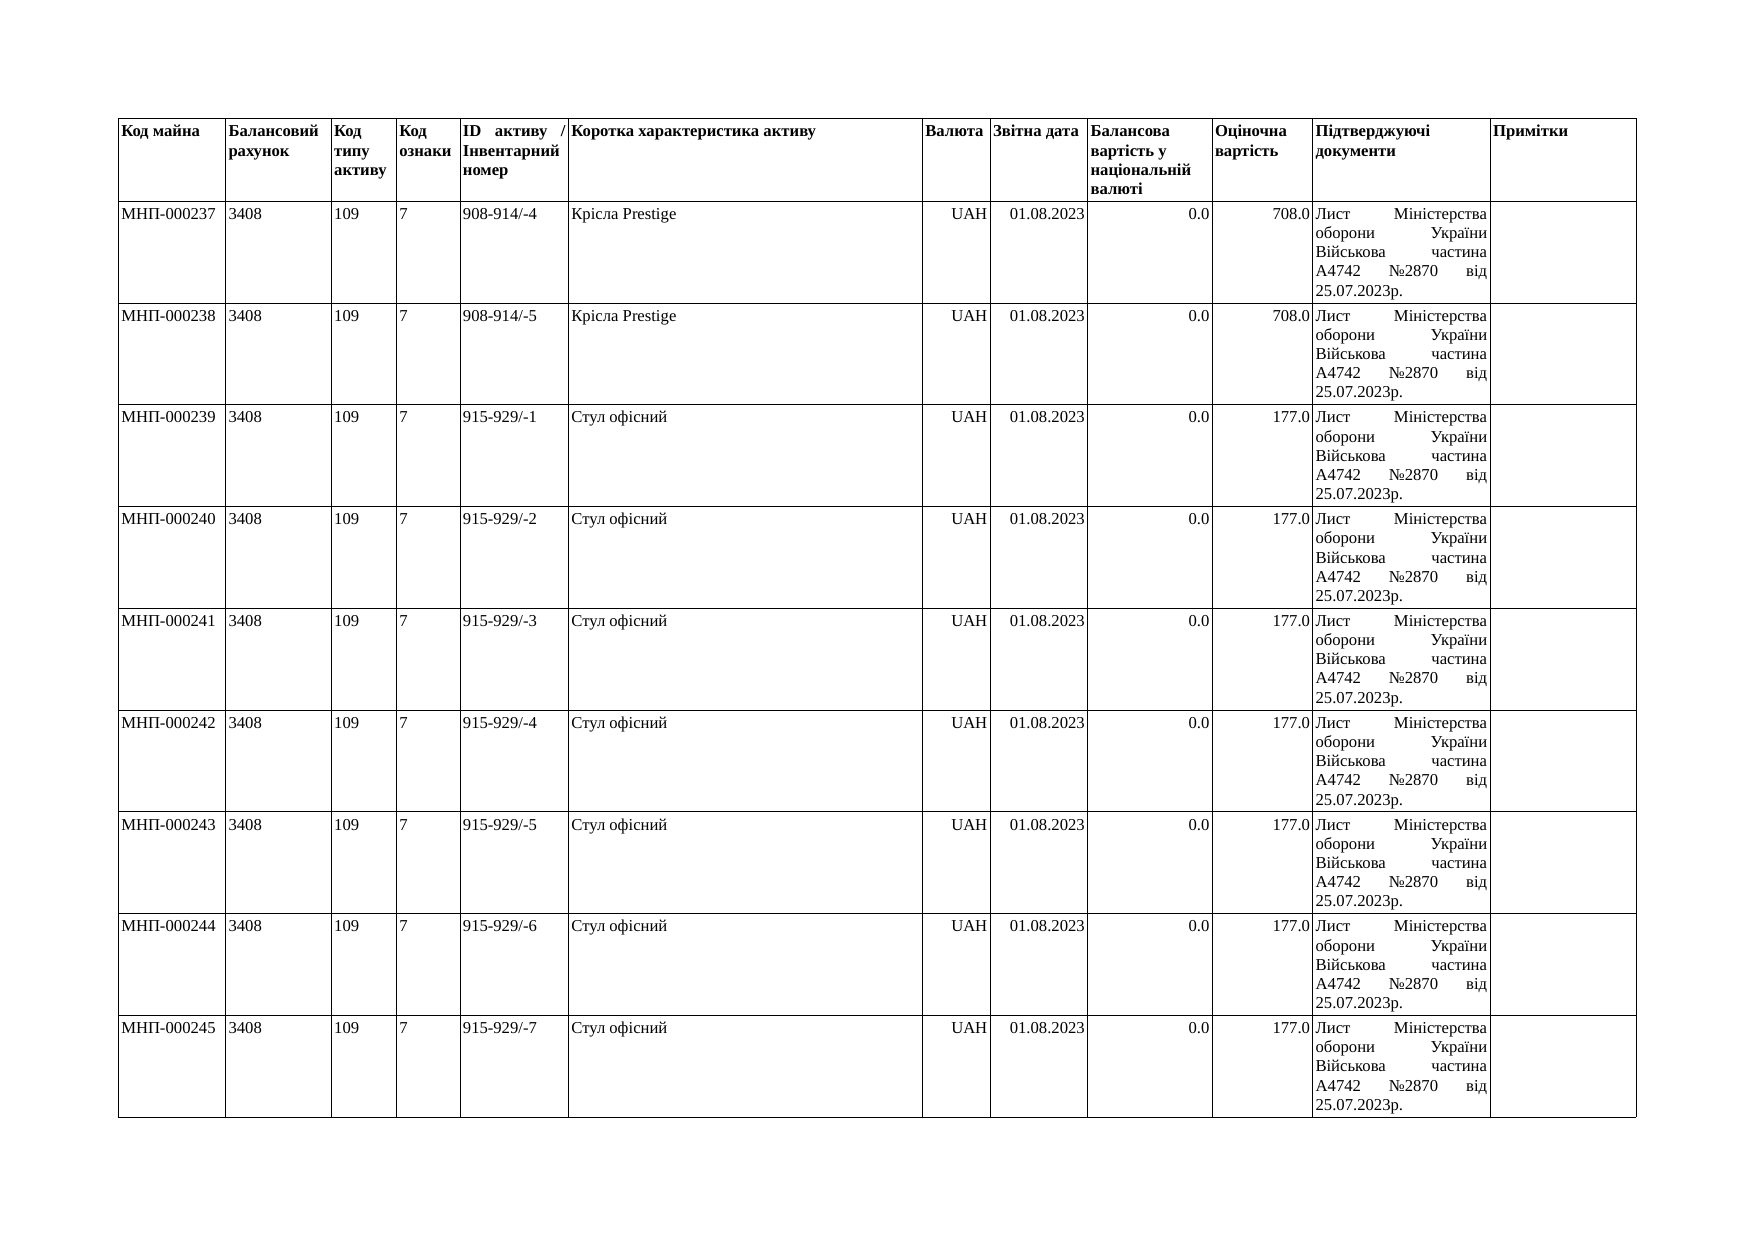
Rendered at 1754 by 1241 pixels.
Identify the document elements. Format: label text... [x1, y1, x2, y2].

table_cell Крісла Prestige [569, 304, 922, 404]
table_cell 915-929/-6 [461, 914, 568, 1015]
table_cell UAH [923, 609, 990, 709]
table_cell 3408 [226, 1016, 331, 1117]
table_cell Лист Міністерства оборони України Військова частина А4742 №2870 від 25.07.2023р. [1313, 507, 1490, 608]
table_cell МНП-000244 [119, 914, 225, 1015]
table_cell 0.0 [1088, 711, 1212, 811]
table_cell 01.08.2023 [991, 304, 1087, 404]
table_header Оціночна вартість [1213, 119, 1312, 201]
table_header Код майна [119, 119, 225, 201]
table_cell 915-929/-5 [461, 812, 568, 913]
table_cell 109 [332, 812, 396, 913]
table_cell 3408 [226, 914, 331, 1015]
table_cell 3408 [226, 202, 331, 302]
table_cell 0.0 [1088, 507, 1212, 608]
table_cell 0.0 [1088, 1016, 1212, 1117]
table_cell Стул офісний [569, 507, 922, 608]
table_cell Лист Міністерства оборони України Військова частина А4742 №2870 від 25.07.2023р. [1313, 405, 1490, 506]
table_cell 01.08.2023 [991, 609, 1087, 709]
table_cell 01.08.2023 [991, 1016, 1087, 1117]
table_cell UAH [923, 711, 990, 811]
table_cell Лист Міністерства оборони України Військова частина А4742 №2870 від 25.07.2023р. [1313, 711, 1490, 811]
table_cell Лист Міністерства оборони України Військова частина А4742 №2870 від 25.07.2023р. [1313, 812, 1490, 913]
table_header Код ознаки [397, 119, 460, 201]
table_cell 0.0 [1088, 304, 1212, 404]
table_cell 01.08.2023 [991, 202, 1087, 302]
table_cell 7 [397, 507, 460, 608]
table_cell Лист Міністерства оборони України Військова частина А4742 №2870 від 25.07.2023р. [1313, 914, 1490, 1015]
table_cell 109 [332, 609, 396, 709]
table_cell UAH [923, 405, 990, 506]
table_cell 7 [397, 914, 460, 1015]
table_cell 109 [332, 405, 396, 506]
table_cell 01.08.2023 [991, 405, 1087, 506]
table_cell МНП-000243 [119, 812, 225, 913]
table_cell 3408 [226, 609, 331, 709]
table_header Примітки [1491, 119, 1636, 201]
table_header Код типу активу [332, 119, 396, 201]
table_cell МНП-000239 [119, 405, 225, 506]
table_cell UAH [923, 914, 990, 1015]
table_cell 109 [332, 304, 396, 404]
table_cell 915-929/-7 [461, 1016, 568, 1117]
table_cell 177.0 [1213, 507, 1312, 608]
table_cell 177.0 [1213, 711, 1312, 811]
table_cell 109 [332, 711, 396, 811]
table_cell 0.0 [1088, 812, 1212, 913]
table_cell Лист Міністерства оборони України Військова частина А4742 №2870 від 25.07.2023р. [1313, 609, 1490, 709]
table_cell МНП-000240 [119, 507, 225, 608]
table_cell 908-914/-4 [461, 202, 568, 302]
table_cell Стул офісний [569, 711, 922, 811]
table_cell 708.0 [1213, 304, 1312, 404]
table_cell [1491, 711, 1636, 811]
table_cell 177.0 [1213, 405, 1312, 506]
table_header Валюта [923, 119, 990, 201]
table_cell [1491, 304, 1636, 404]
table_cell 915-929/-2 [461, 507, 568, 608]
table_cell 7 [397, 609, 460, 709]
table_cell [1491, 202, 1636, 302]
table_cell [1491, 1016, 1636, 1117]
table_cell 177.0 [1213, 1016, 1312, 1117]
table_cell МНП-000237 [119, 202, 225, 302]
table_cell 3408 [226, 812, 331, 913]
table_cell 708.0 [1213, 202, 1312, 302]
table_cell UAH [923, 202, 990, 302]
table_cell 7 [397, 202, 460, 302]
table_cell МНП-000241 [119, 609, 225, 709]
table_cell 01.08.2023 [991, 711, 1087, 811]
table_cell 3408 [226, 405, 331, 506]
table_cell 109 [332, 1016, 396, 1117]
table_header ID активу / Інвентарний номер [461, 119, 568, 201]
table_cell МНП-000245 [119, 1016, 225, 1117]
table_header Коротка характеристика активу [569, 119, 922, 201]
table_cell UAH [923, 812, 990, 913]
table_cell 177.0 [1213, 812, 1312, 913]
table_cell 7 [397, 711, 460, 811]
table_cell Лист Міністерства оборони України Військова частина А4742 №2870 від 25.07.2023р. [1313, 1016, 1490, 1117]
table_cell 915-929/-4 [461, 711, 568, 811]
table_cell UAH [923, 304, 990, 404]
table_cell UAH [923, 1016, 990, 1117]
table_cell 109 [332, 914, 396, 1015]
table_cell 109 [332, 507, 396, 608]
table_cell 7 [397, 304, 460, 404]
table_cell [1491, 507, 1636, 608]
table_cell Стул офісний [569, 405, 922, 506]
table_cell МНП-000238 [119, 304, 225, 404]
table_cell 7 [397, 405, 460, 506]
table_cell Лист Міністерства оборони України Військова частина А4742 №2870 від 25.07.2023р. [1313, 202, 1490, 302]
table_cell Лист Міністерства оборони України Військова частина А4742 №2870 від 25.07.2023р. [1313, 304, 1490, 404]
table_header Звітна дата [991, 119, 1087, 201]
table_cell 01.08.2023 [991, 812, 1087, 913]
table_cell 01.08.2023 [991, 507, 1087, 608]
table_cell [1491, 609, 1636, 709]
table_cell UAH [923, 507, 990, 608]
table_cell 109 [332, 202, 396, 302]
table_cell [1491, 914, 1636, 1015]
table_header Балансова вартість у національній валюті [1088, 119, 1212, 201]
table_cell 177.0 [1213, 609, 1312, 709]
table_cell 3408 [226, 507, 331, 608]
table_header Підтверджуючі документи [1313, 119, 1490, 201]
table_cell Стул офісний [569, 914, 922, 1015]
table_cell 7 [397, 1016, 460, 1117]
table_cell [1491, 405, 1636, 506]
table_header Балансовий рахунок [226, 119, 331, 201]
table_cell Стул офісний [569, 609, 922, 709]
table_cell 0.0 [1088, 609, 1212, 709]
table_cell 01.08.2023 [991, 914, 1087, 1015]
table_cell 0.0 [1088, 405, 1212, 506]
table_cell 0.0 [1088, 202, 1212, 302]
table_cell 0.0 [1088, 914, 1212, 1015]
table_cell 7 [397, 812, 460, 913]
table_cell 915-929/-3 [461, 609, 568, 709]
table_cell 915-929/-1 [461, 405, 568, 506]
table_cell Стул офісний [569, 1016, 922, 1117]
table_cell МНП-000242 [119, 711, 225, 811]
table_cell 177.0 [1213, 914, 1312, 1015]
table_cell 3408 [226, 711, 331, 811]
table_cell [1491, 812, 1636, 913]
table_cell 3408 [226, 304, 331, 404]
table_cell Крісла Prestige [569, 202, 922, 302]
table_cell 908-914/-5 [461, 304, 568, 404]
table_cell Стул офісний [569, 812, 922, 913]
